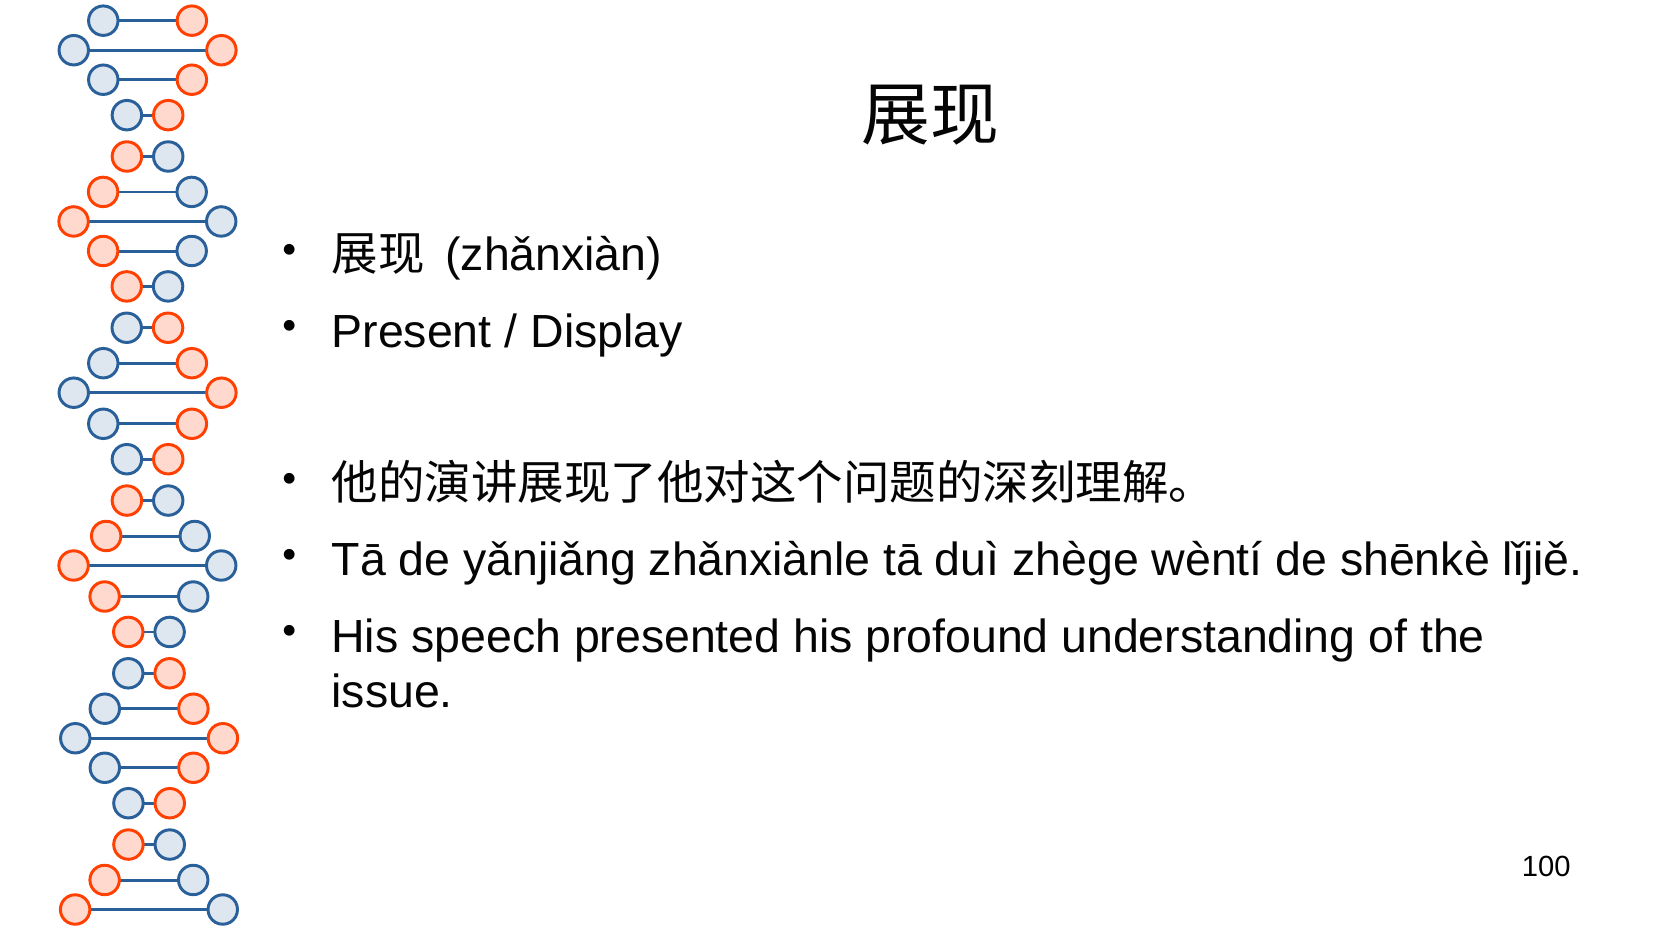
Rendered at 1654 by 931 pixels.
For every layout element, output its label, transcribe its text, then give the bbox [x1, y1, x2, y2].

title 展现 [265, 35, 1595, 189]
list 展现 (zhǎnxiàn) Present / Display 他的演讲展现了他对这个问题的深刻理解。 Tā de yǎnjiǎng zhǎnxiànle tā duì zhège wèntí de shēnkè lǐjiě. His speech presented his profound understanding of the issue. [265, 224, 1595, 764]
